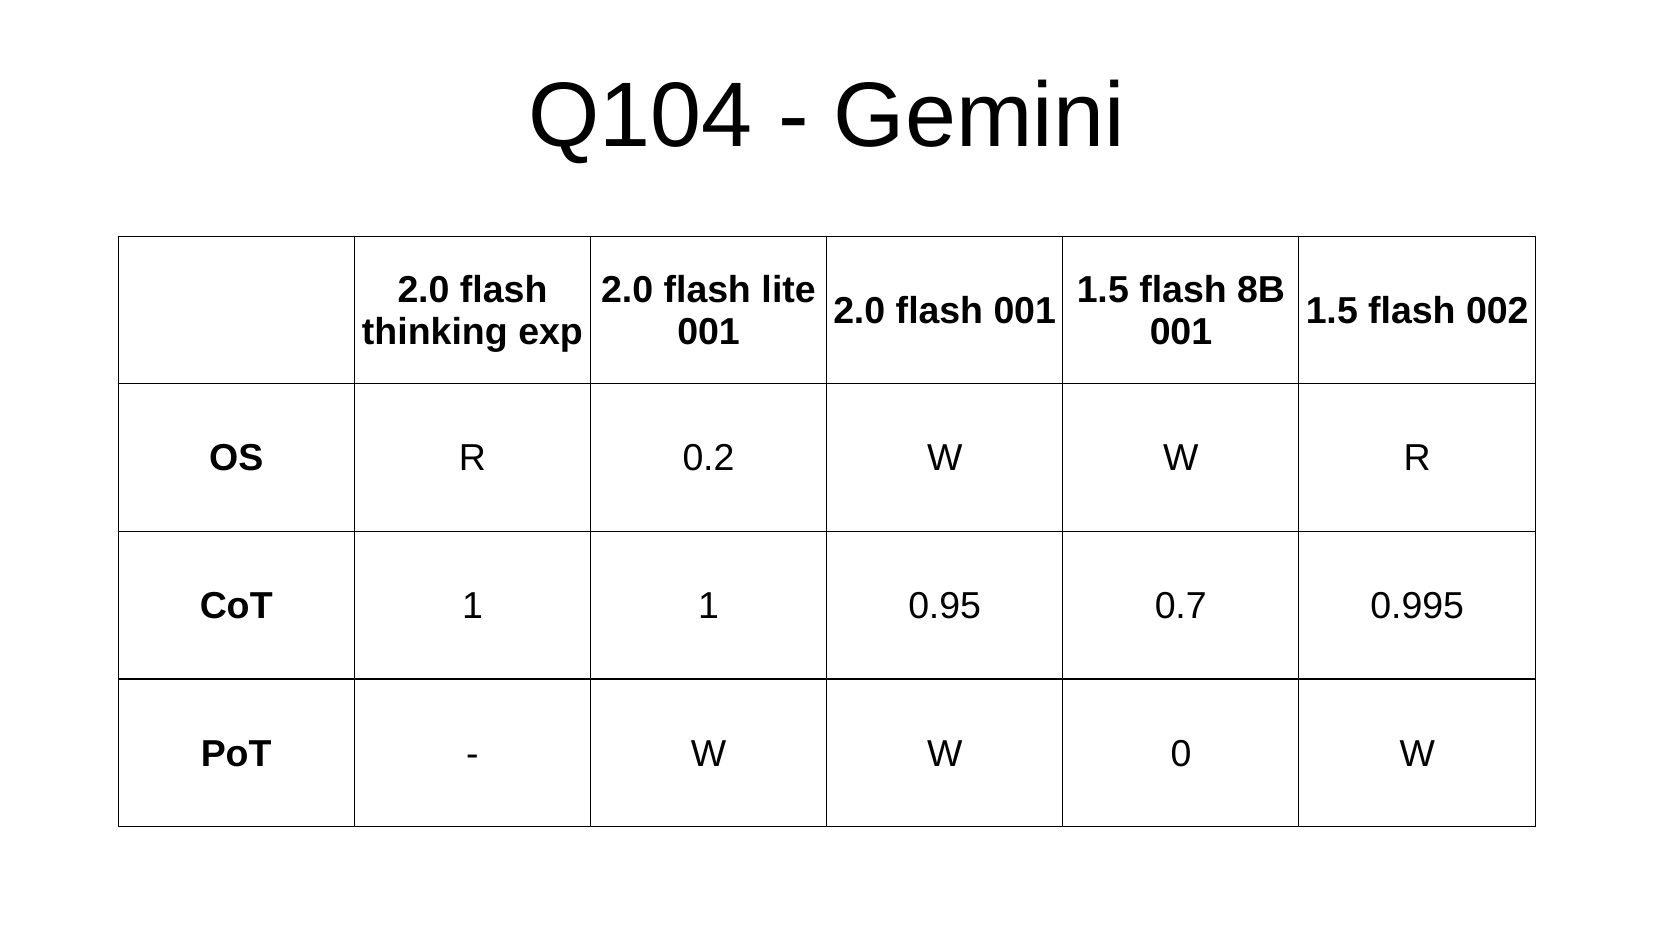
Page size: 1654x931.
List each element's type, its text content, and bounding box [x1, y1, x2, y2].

table_header 1.5 flash 8B 001 [1063, 237, 1298, 383]
table_cell W [827, 680, 1062, 826]
table_cell W [827, 384, 1062, 531]
table_cell 1 [591, 532, 826, 678]
table_cell 0.95 [827, 532, 1062, 678]
table_cell W [591, 680, 826, 826]
table_cell 0.995 [1299, 532, 1535, 678]
table_cell OS [119, 384, 354, 531]
table_cell 0.7 [1063, 532, 1298, 678]
title Q104 - Gemini [82, 37, 1571, 193]
table_cell 0 [1063, 680, 1298, 826]
table_header 1.5 flash 002 [1299, 237, 1535, 383]
table_cell 0.2 [591, 384, 826, 531]
table_cell CoT [119, 532, 354, 678]
table_cell - [355, 680, 590, 826]
table_cell PoT [119, 680, 354, 826]
table_cell 1 [355, 532, 590, 678]
table_header 2.0 flash lite 001 [591, 237, 826, 383]
table_cell W [1063, 384, 1298, 531]
table_cell R [355, 384, 590, 531]
table_cell R [1299, 384, 1535, 531]
table_header 2.0 flash 001 [827, 237, 1062, 383]
table_header 2.0 flash thinking exp [355, 237, 590, 383]
table_header [119, 237, 354, 383]
table_cell W [1299, 680, 1535, 826]
